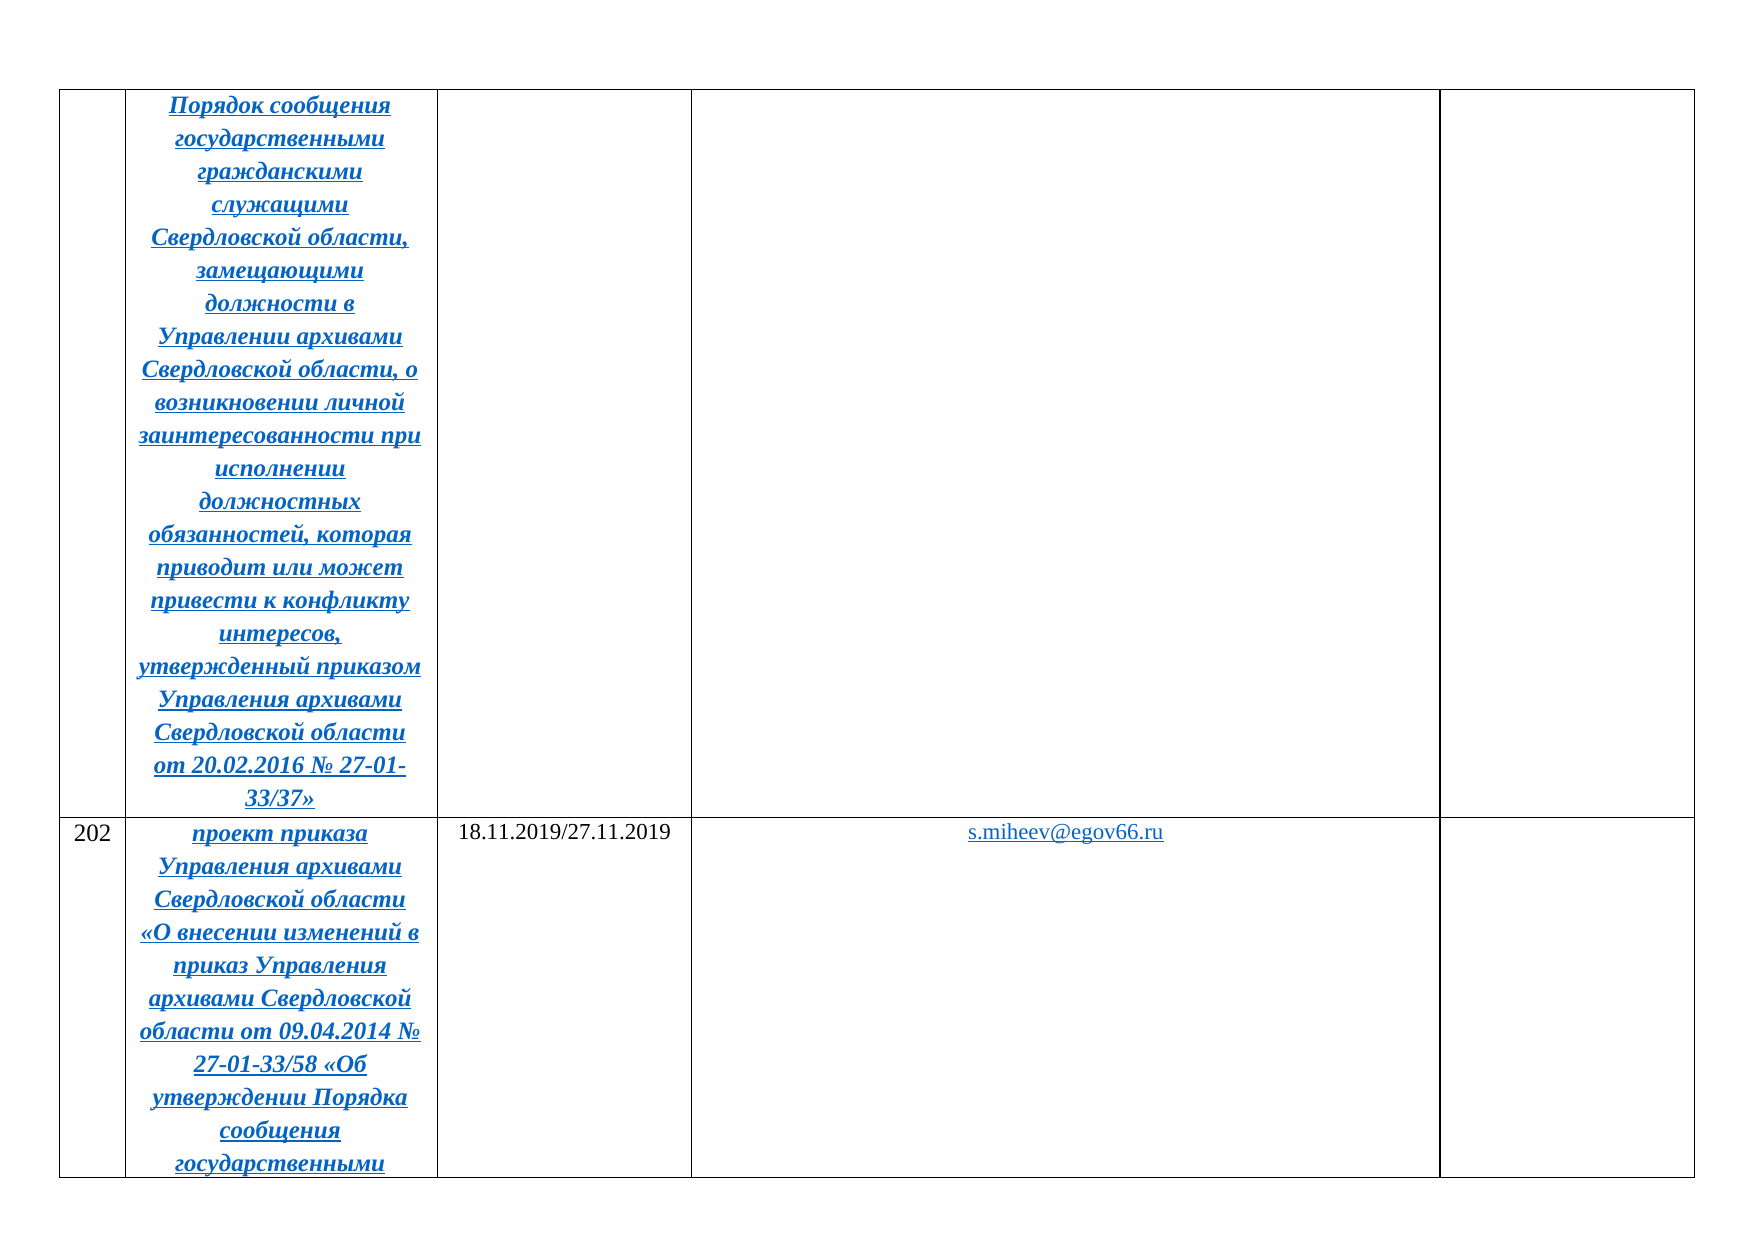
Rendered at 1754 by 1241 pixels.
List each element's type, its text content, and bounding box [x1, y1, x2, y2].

table_cell [692, 90, 1439, 817]
table_cell проект приказа Управления архивами Свердловской области «О внесении изменений в приказ Управления архивами Свердловской области от 09.04.2014 № 27-01-33/58 «Об утверждении Порядка сообщения государственными [126, 818, 437, 1177]
table_cell s.miheev@egov66.ru [692, 818, 1439, 1177]
table_cell [438, 90, 691, 817]
table_cell Порядок сообщения государственными гражданскими служащими Свердловской области, замещающими должности в Управлении архивами Свердловской области, о возникновении личной заинтересованности при исполнении должностных обязанностей, которая приводит или может привести к конфликту интересов, утвержденный приказом Управления архивами Свердловской области от 20.02.2016 № 27-01-33/37» [126, 90, 437, 817]
table_cell 18.11.2019/27.11.2019 [438, 818, 691, 1177]
table_cell [1441, 818, 1694, 1177]
table_cell [1441, 90, 1694, 817]
table_cell 202 [60, 818, 125, 1177]
table_cell [60, 90, 125, 817]
